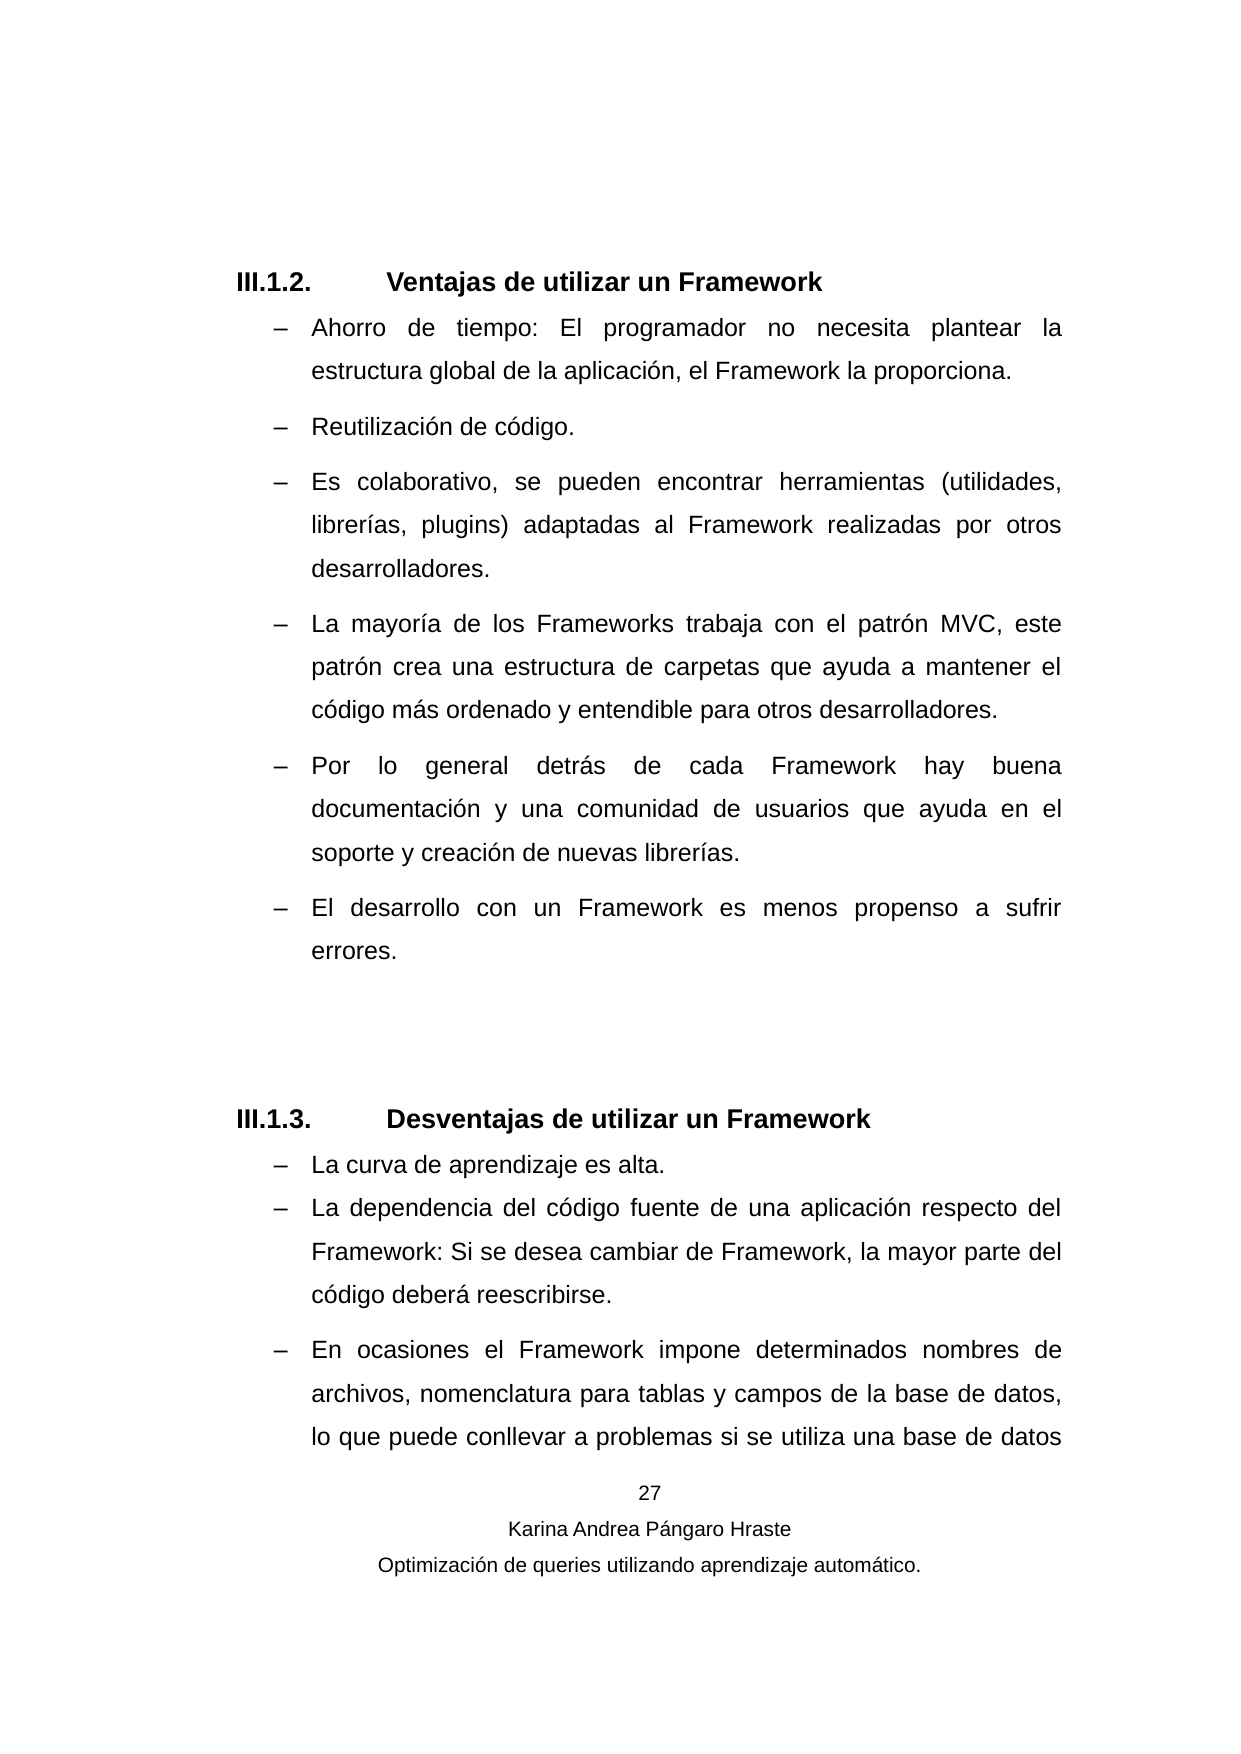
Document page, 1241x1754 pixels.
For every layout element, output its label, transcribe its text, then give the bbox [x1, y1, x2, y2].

list El desarrollo con un Framework es menos propenso a sufrir errores. [274, 893, 1063, 965]
list La curva de aprendizaje es alta. [274, 1150, 1063, 1179]
subtitle Desventajas de utilizar un Framework [236, 1103, 1063, 1134]
list Ahorro de tiempo: El programador no necesita plantear la estructura global de la aplicación, el Framework la proporciona. [274, 313, 1063, 384]
list Por lo general detrás de cada Framework hay buena documentación y una comunidad de usuarios que ayuda en el soporte y creación de nuevas librerías. [274, 751, 1063, 866]
list Es colaborativo, se pueden encontrar herramientas (utilidades, librerías, plugins) adaptadas al Framework realizadas por otros desarrolladores. [274, 467, 1063, 582]
subtitle Ventajas de utilizar un Framework [236, 266, 1063, 297]
list La dependencia del código fuente de una aplicación respecto del Framework: Si se desea cambiar de Framework, la mayor parte del código deberá reescribirse. [274, 1193, 1063, 1308]
list En ocasiones el Framework impone determinados nombres de archivos, nomenclatura para tablas y campos de la base de datos, lo que puede conllevar a problemas si se utiliza una base de datos [274, 1335, 1063, 1450]
list La mayoría de los Frameworks trabaja con el patrón MVC, este patrón crea una estructura de carpetas que ayuda a mantener el código más ordenado y entendible para otros desarrolladores. [274, 609, 1063, 724]
list Reutilización de código. [274, 411, 1063, 440]
